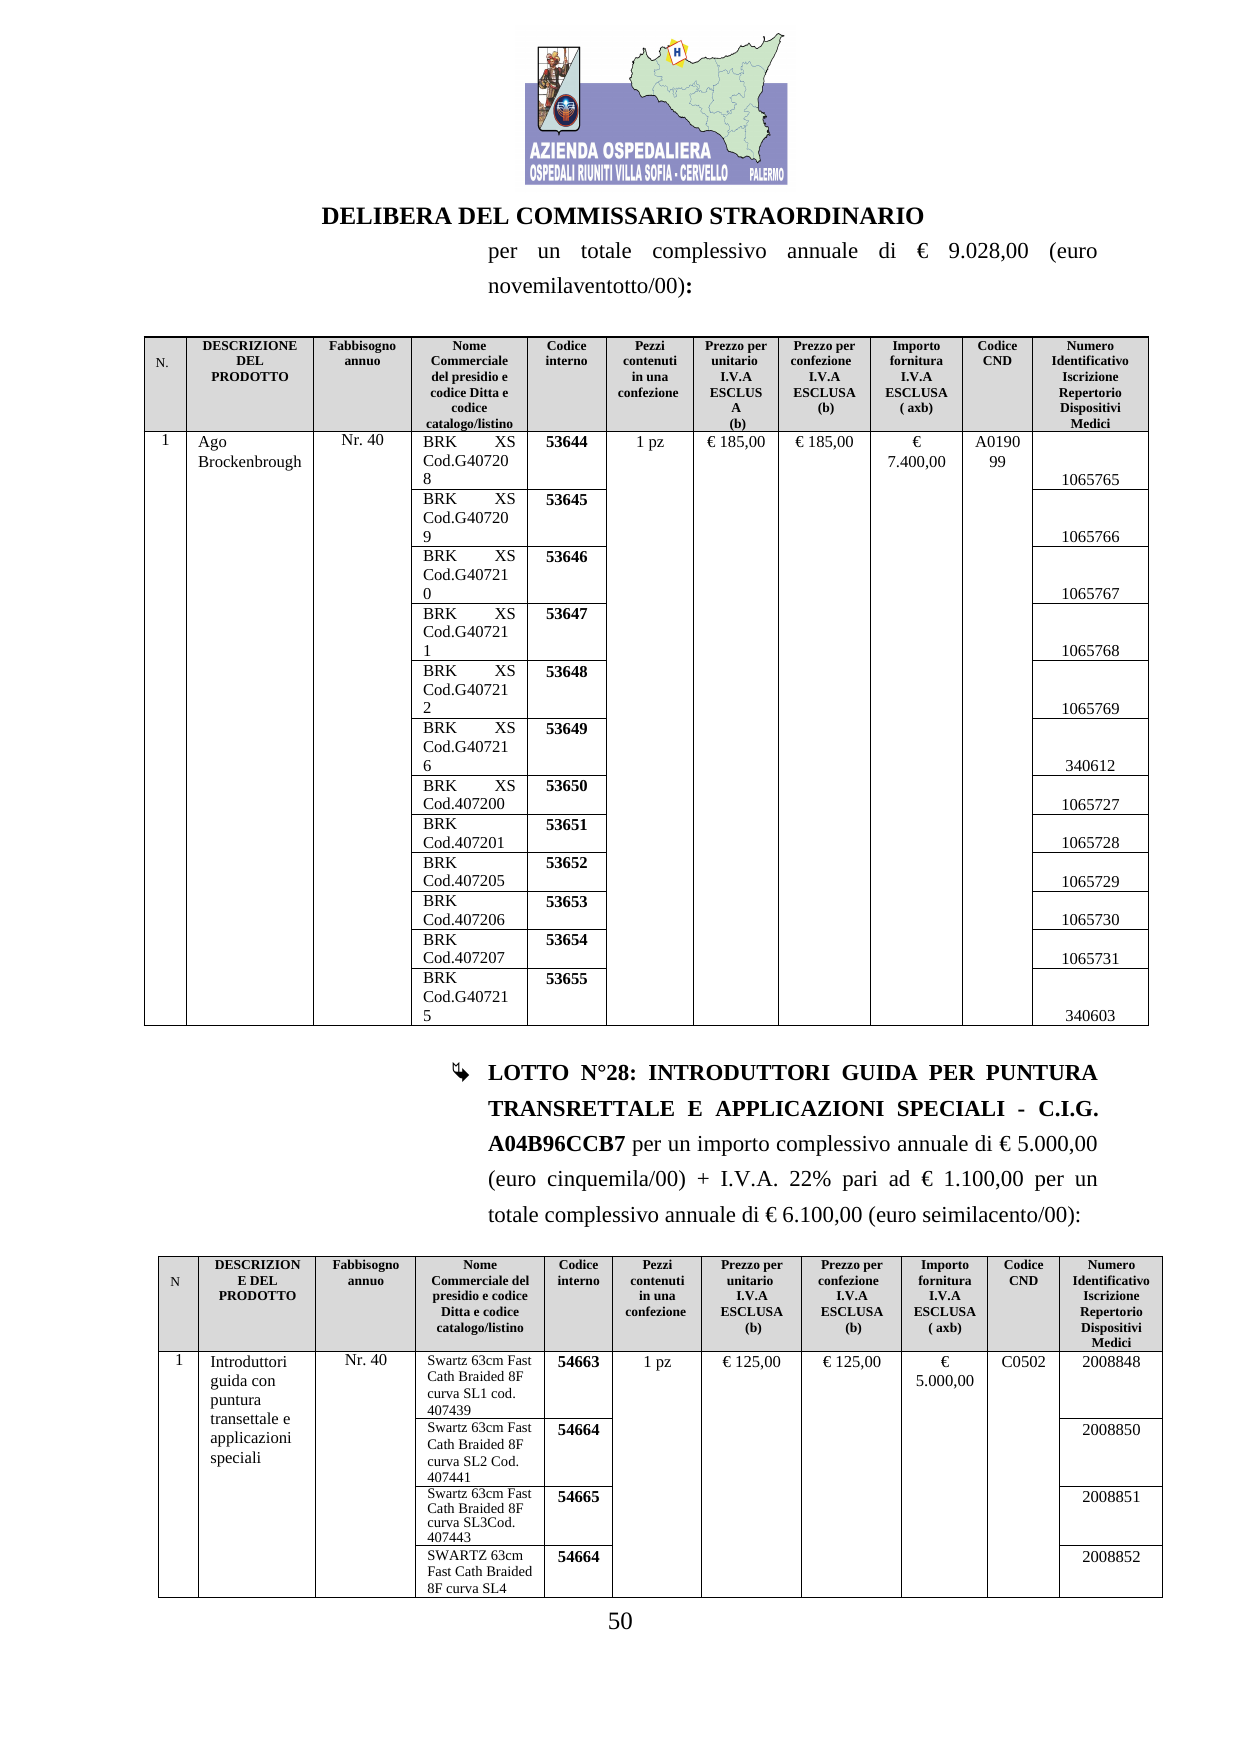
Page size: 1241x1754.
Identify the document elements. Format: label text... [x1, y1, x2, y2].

table_cell 1065769 [1033, 661, 1148, 718]
table_cell 54665 [545, 1487, 612, 1545]
table_header N. [145, 338, 186, 431]
table_cell 53655 [528, 969, 606, 1025]
list LOTTO N°28: INTRODUTTORI GUIDA PER PUNTURA TRANSRETTALE E APPLICAZIONI SPECIALI - C.I.G. A04B96CCB7 per un importo complessivo annuale di € 5.000,00 (euro cinquemila/00) + I.V.A. 22% pari ad € 1.100,00 per un totale complessivo annuale di € 6.100,00 (euro seimilacento/00): [451, 1052, 1098, 1229]
table_header Codice CND [988, 1257, 1059, 1351]
table_header Prezzo per confezione I.V.A ESCLUSA (b) [779, 338, 870, 431]
table_cell BRK XS Cod.G407212 [412, 661, 527, 718]
table_header Codice CND [963, 338, 1032, 431]
table_cell 53650 [528, 776, 606, 813]
table_cell Nr. 40 [316, 1352, 415, 1597]
table_header Numero Identificativo Iscrizione Repertorio Dispositivi Medici [1033, 338, 1148, 431]
table_cell 53654 [528, 930, 606, 968]
table_cell Swartz 63cm Fast Cath Braided 8F curva SL3Cod. 407443 [416, 1487, 544, 1545]
table_cell 1 [159, 1352, 198, 1597]
table_cell BRK XS Cod.407200 [412, 776, 527, 813]
table_cell 1065727 [1033, 776, 1148, 813]
table_cell 53651 [528, 815, 606, 852]
table_cell 53647 [528, 604, 606, 660]
table_cell 2008848 [1060, 1352, 1162, 1418]
table_cell Nr. 40 [314, 432, 411, 1025]
table_cell € 185,00 [694, 432, 778, 1025]
table_cell BRK Cod.G407215 [412, 969, 527, 1025]
table_cell BRK Cod.407206 [412, 892, 527, 929]
table_cell Ago Brockenbrough [187, 432, 313, 1025]
table_cell 53649 [528, 719, 606, 775]
table_header Pezzi contenuti in una confezione [607, 338, 693, 431]
table_cell BRK Cod.407207 [412, 930, 527, 968]
table_cell 1065730 [1033, 892, 1148, 929]
table_cell 1 pz [613, 1352, 701, 1597]
table_header Pezzi contenuti in una confezione [613, 1257, 701, 1351]
table_cell BRK Cod.407205 [412, 853, 527, 891]
table_cell € 125,00 [802, 1352, 901, 1597]
table_cell 53648 [528, 661, 606, 718]
table_cell BRK XS Cod.G407208 [412, 432, 527, 488]
table_header Importo fornitura I.V.A ESCLUSA ( axb) [871, 338, 962, 431]
table_cell 1065729 [1033, 853, 1148, 891]
table_header DESCRIZIONE DEL PRODOTTO [199, 1257, 315, 1351]
table_header Prezzo per unitario I.V.A ESCLUSA (b) [694, 338, 778, 431]
table_cell 53644 [528, 432, 606, 488]
table_cell 1065765 [1033, 432, 1148, 488]
table_header Codice interno [545, 1257, 612, 1351]
table_cell € 5.000,00 [902, 1352, 987, 1597]
table_cell 1065767 [1033, 547, 1148, 603]
table_cell 53646 [528, 547, 606, 603]
table_cell 2008851 [1060, 1487, 1162, 1545]
table_cell Swartz 63cm Fast Cath Braided 8F curva SL1 cod. 407439 [416, 1352, 544, 1418]
table_cell € 7.400,00 [871, 432, 962, 1025]
table_cell € 125,00 [702, 1352, 801, 1597]
table_cell 53645 [528, 490, 606, 546]
table_cell Swartz 63cm Fast Cath Braided 8F curva SL2 Cod. 407441 [416, 1419, 544, 1486]
table_cell BRK XS Cod.G407209 [412, 490, 527, 546]
table_header Fabbisogno annuo [316, 1257, 415, 1351]
table_cell 340603 [1033, 969, 1148, 1025]
table_cell BRK XS Cod.G407216 [412, 719, 527, 775]
table_cell 340612 [1033, 719, 1148, 775]
table_header Codice interno [528, 338, 606, 431]
table_header Prezzo per unitario I.V.A ESCLUSA (b) [702, 1257, 801, 1351]
table_cell Introduttori guida con puntura transettale e applicazioni speciali [199, 1352, 315, 1597]
table_cell A019099 [963, 432, 1032, 1025]
table_header Nome Commerciale del presidio e codice Ditta e codice catalogo/listino [416, 1257, 544, 1351]
table_header Numero Identificativo Iscrizione Repertorio Dispositivi Medici [1060, 1257, 1162, 1351]
table_cell 1065731 [1033, 930, 1148, 968]
table_header Importo fornitura I.V.A ESCLUSA ( axb) [902, 1257, 987, 1351]
table_cell € 185,00 [779, 432, 870, 1025]
table_cell 1065766 [1033, 490, 1148, 546]
table_cell 54664 [545, 1419, 612, 1486]
list per un totale complessivo annuale di € 9.028,00 (euro novemilaventotto/00): [451, 230, 1098, 301]
table_header N [159, 1257, 198, 1351]
table_cell BRK Cod.407201 [412, 815, 527, 852]
table_cell BRK XS Cod.G407210 [412, 547, 527, 603]
table_cell C0502 [988, 1352, 1059, 1597]
table_cell 1065768 [1033, 604, 1148, 660]
table_header Fabbisogno annuo [314, 338, 411, 431]
table_cell 2008850 [1060, 1419, 1162, 1486]
table_cell SWARTZ 63cm Fast Cath Braided 8F curva SL4 [416, 1546, 544, 1597]
table_cell 53652 [528, 853, 606, 891]
table_cell 1065728 [1033, 815, 1148, 852]
table_cell 2008852 [1060, 1546, 1162, 1597]
table_cell 54664 [545, 1546, 612, 1597]
table_cell 1 pz [607, 432, 693, 1025]
table_cell 1 [145, 432, 186, 1025]
table_header Nome Commerciale del presidio e codice Ditta e codice catalogo/listino [412, 338, 527, 431]
table_cell 54663 [545, 1352, 612, 1418]
table_header DESCRIZIONE DEL PRODOTTO [187, 338, 313, 431]
table_cell BRK XS Cod.G407211 [412, 604, 527, 660]
table_cell 53653 [528, 892, 606, 929]
table_header Prezzo per confezione I.V.A ESCLUSA (b) [802, 1257, 901, 1351]
